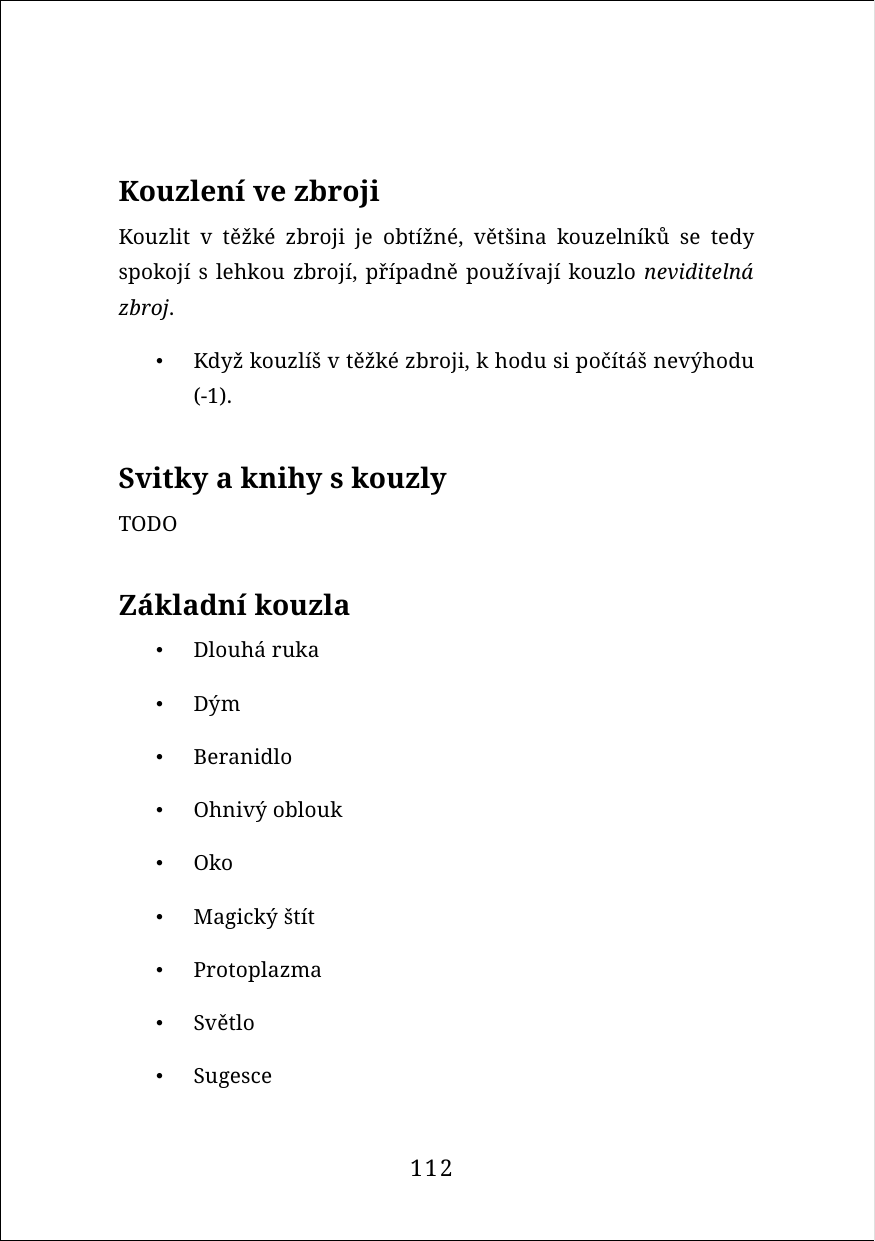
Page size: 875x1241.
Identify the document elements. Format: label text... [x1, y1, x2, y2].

list Když kouzlíš v těžké zbroji, k hodu si počítáš nevýhodu (-1). [156, 346, 756, 410]
text Kouzlit v těžké zbroji je obtížné, většina kouzelníků se tedy spokojí s lehkou zbrojí, případně používají kouzlo neviditelná zbroj. [118, 222, 756, 321]
subtitle Základní kouzla [118, 586, 756, 624]
list Oko [156, 848, 756, 877]
list Dým [156, 689, 756, 717]
list Ohnivý oblouk [156, 795, 756, 824]
list Dlouhá ruka [156, 636, 756, 664]
list Magický štít [156, 902, 756, 930]
subtitle Svitky a knihy s kouzly [118, 458, 756, 497]
list Protoplazma [156, 955, 756, 983]
subtitle Kouzlení ve zbroji [118, 172, 756, 210]
list Světlo [156, 1008, 756, 1037]
list Sugesce [156, 1061, 756, 1090]
text TODO [118, 509, 756, 537]
list Beranidlo [156, 742, 756, 771]
